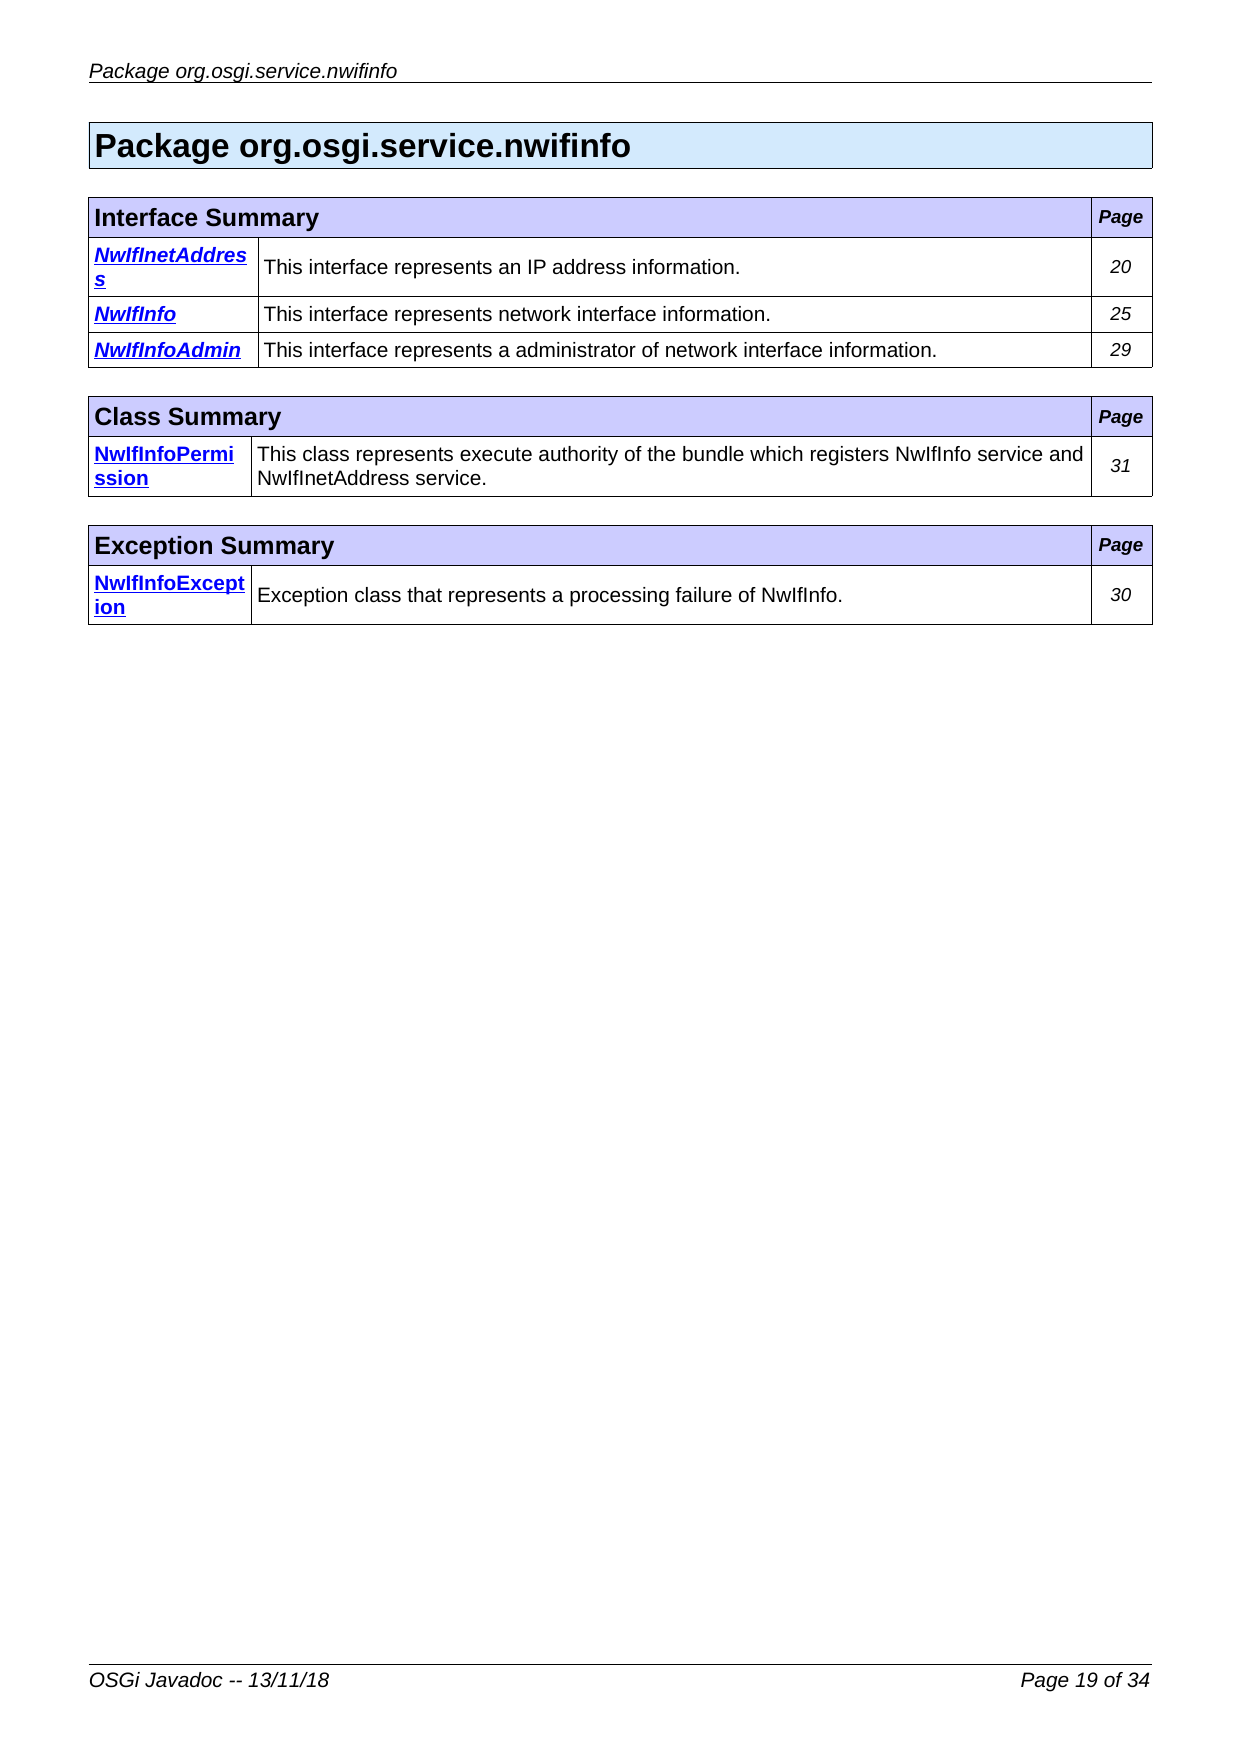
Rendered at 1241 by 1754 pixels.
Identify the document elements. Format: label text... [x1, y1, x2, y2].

table_cell Exception class that represents a processing failure of NwIfInfo. [252, 566, 1091, 624]
table_header Class Summary [89, 397, 1091, 436]
table_cell 30 [1092, 566, 1152, 624]
table_cell NwIfInfoPermission [89, 437, 251, 496]
table_header Page [1092, 198, 1152, 237]
table_cell 29 [1092, 333, 1152, 367]
table_cell NwIfInfoAdmin [89, 333, 258, 367]
table_cell This interface represents a administrator of network interface information. [259, 333, 1091, 367]
table_cell This interface represents an IP address information. [259, 238, 1091, 296]
table_cell NwIfInetAddress [89, 238, 258, 296]
table_header Page [1092, 397, 1152, 436]
table_header Interface Summary [89, 198, 1091, 237]
table_cell This interface represents network interface information. [259, 297, 1091, 332]
subtitle Package org.osgi.service.nwifinfo [90, 123, 1152, 168]
table_cell This class represents execute authority of the bundle which registers NwIfInfo service and NwIfInetAddress service. [252, 437, 1091, 496]
table_header Exception Summary [89, 526, 1091, 565]
table_header Page [1092, 526, 1152, 565]
table_cell NwIfInfoException [89, 566, 251, 624]
table_cell 20 [1092, 238, 1152, 296]
table_cell 31 [1092, 437, 1152, 496]
table_cell 25 [1092, 297, 1152, 332]
table_cell NwIfInfo [89, 297, 258, 332]
